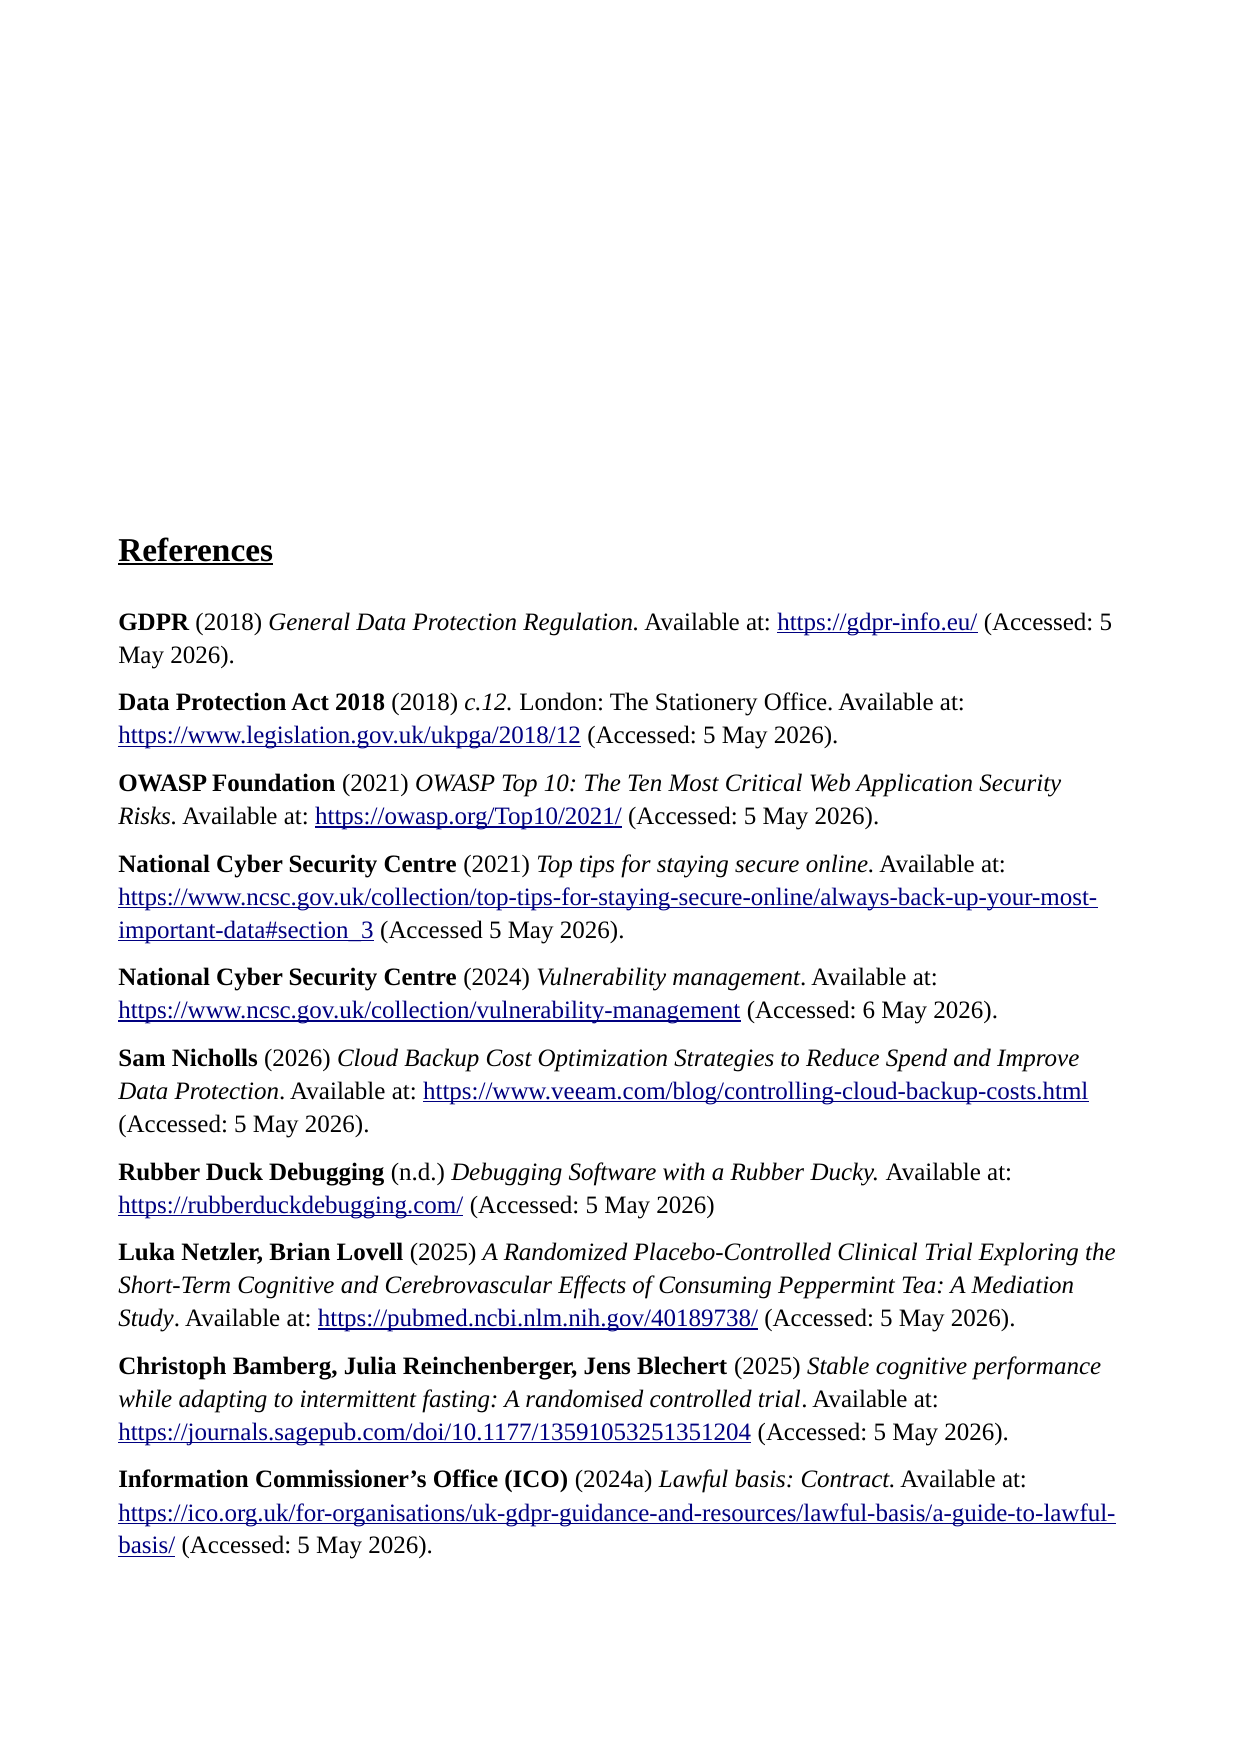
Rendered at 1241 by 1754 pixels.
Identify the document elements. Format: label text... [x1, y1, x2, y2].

text National Cyber Security Centre (2024) Vulnerability management. Available at: https://www.ncsc.gov.uk/collection/vulnerability-management (Accessed: 6 May 2026). [118, 962, 1122, 1024]
text Christoph Bamberg, Julia Reinchenberger, Jens Blechert (2025) Stable cognitive performance while adapting to intermittent fasting: A randomised controlled trial. Available at: https://journals.sagepub.com/doi/10.1177/13591053251351204 (Accessed: 5 May 2026). [118, 1351, 1122, 1446]
text Information Commissioner’s Office (ICO) (2024a) Lawful basis: Contract. Available at: https://ico.org.uk/for-organisations/uk-gdpr-guidance-and-resources/lawful-basis/a-guide-to-lawful-basis/ (Accessed: 5 May 2026). [118, 1464, 1122, 1559]
text National Cyber Security Centre (2021) Top tips for staying secure online. Available at: https://www.ncsc.gov.uk/collection/top-tips-for-staying-secure-online/always-back-up-your-most-important-data#section_3 (Accessed 5 May 2026). [118, 849, 1122, 943]
text Data Protection Act 2018 (2018) c.12. London: The Stationery Office. Available at: https://www.legislation.gov.uk/ukpga/2018/12 (Accessed: 5 May 2026). [118, 687, 1122, 749]
text OWASP Foundation (2021) OWASP Top 10: The Ten Most Critical Web Application Security Risks. Available at: https://owasp.org/Top10/2021/ (Accessed: 5 May 2026). [118, 768, 1122, 830]
text References [118, 530, 1122, 568]
text Luka Netzler, Brian Lovell (2025) A Randomized Placebo-Controlled Clinical Trial Exploring the Short-Term Cognitive and Cerebrovascular Effects of Consuming Peppermint Tea: A Mediation Study. Available at: https://pubmed.ncbi.nlm.nih.gov/40189738/ (Accessed: 5 May 2026). [118, 1237, 1122, 1332]
text Sam Nicholls (2026) Cloud Backup Cost Optimization Strategies to Reduce Spend and Improve Data Protection. Available at: https://www.veeam.com/blog/controlling-cloud-backup-costs.html (Accessed: 5 May 2026). [118, 1043, 1122, 1138]
text Rubber Duck Debugging (n.d.) Debugging Software with a Rubber Ducky. Available at: https://rubberduckdebugging.com/ (Accessed: 5 May 2026) [118, 1157, 1122, 1218]
text GDPR (2018) General Data Protection Regulation. Available at: https://gdpr-info.eu/ (Accessed: 5 May 2026). [118, 607, 1122, 669]
